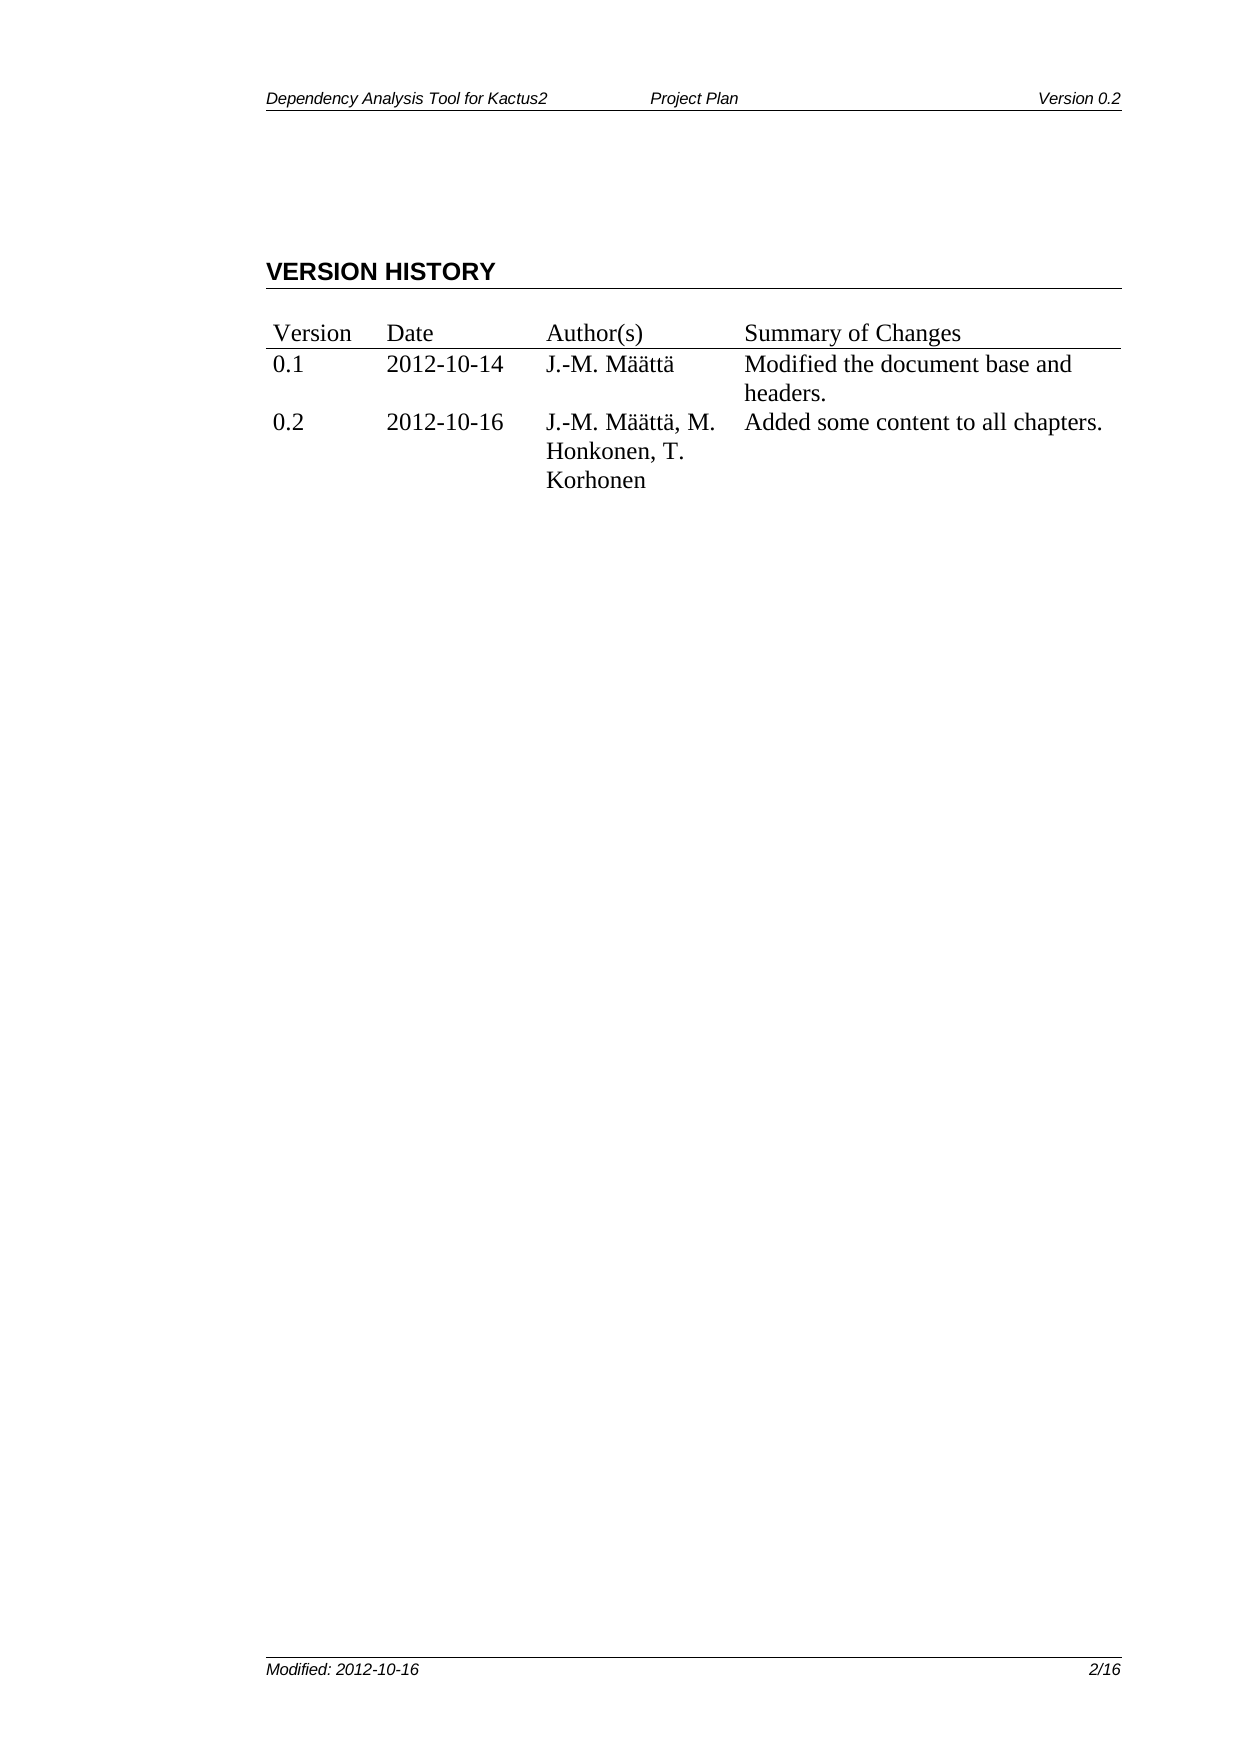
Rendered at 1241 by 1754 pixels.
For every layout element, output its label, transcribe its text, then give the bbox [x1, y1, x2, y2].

table_cell [375, 670, 534, 699]
table_cell [535, 787, 733, 816]
table_header Version [266, 318, 375, 347]
table_header Date [375, 318, 534, 347]
table_cell Added some content to all chapters. [733, 407, 1121, 494]
table_cell [535, 758, 733, 787]
table_cell [266, 494, 375, 523]
table_cell [535, 524, 733, 553]
table_cell [733, 670, 1121, 699]
table_cell [535, 494, 733, 523]
table_cell [733, 582, 1121, 611]
table_cell 2012-10-14 [375, 349, 534, 407]
table_cell [375, 641, 534, 670]
table_cell J.-M. Määttä [535, 349, 733, 407]
table_cell [266, 699, 375, 728]
table_cell [266, 641, 375, 670]
table_cell [375, 816, 534, 846]
table_cell [266, 611, 375, 641]
table_cell [733, 787, 1121, 816]
table_cell [733, 553, 1121, 582]
table_cell [535, 553, 733, 582]
table_cell [733, 524, 1121, 553]
table_cell [535, 729, 733, 758]
table_cell [535, 641, 733, 670]
list Version History [266, 257, 1122, 288]
table_cell J.-M. Määttä, M. Honkonen, T. Korhonen [535, 407, 733, 494]
table_cell [266, 524, 375, 553]
table_cell 0.1 [266, 349, 375, 407]
table_cell [375, 699, 534, 728]
table_cell [375, 494, 534, 523]
table_cell [266, 582, 375, 611]
table_cell [375, 758, 534, 787]
table_cell [733, 494, 1121, 523]
table_cell [266, 670, 375, 699]
table_cell [535, 816, 733, 846]
table_cell [733, 816, 1121, 846]
table_cell 2012-10-16 [375, 407, 534, 494]
table_cell [266, 758, 375, 787]
table_cell [375, 611, 534, 641]
table_cell [535, 846, 733, 875]
table_cell [733, 729, 1121, 758]
table_cell [266, 787, 375, 816]
table_cell [535, 611, 733, 641]
table_header Author(s) [535, 318, 733, 347]
table_cell [266, 816, 375, 846]
table_cell [375, 582, 534, 611]
table_cell [733, 846, 1121, 875]
table_cell [535, 670, 733, 699]
table_cell [266, 553, 375, 582]
table_header Summary of Changes [733, 318, 1121, 347]
table_cell [733, 699, 1121, 728]
table_cell [266, 846, 375, 875]
table_cell [733, 758, 1121, 787]
table_cell [535, 582, 733, 611]
table_cell [375, 787, 534, 816]
table_cell 0.2 [266, 407, 375, 494]
table_cell [733, 641, 1121, 670]
table_cell [535, 699, 733, 728]
table_cell [733, 611, 1121, 641]
table_cell [375, 846, 534, 875]
table_cell [375, 729, 534, 758]
table_cell Modified the document base and headers. [733, 349, 1121, 407]
table_cell [375, 553, 534, 582]
table_cell [266, 729, 375, 758]
table_cell [375, 524, 534, 553]
